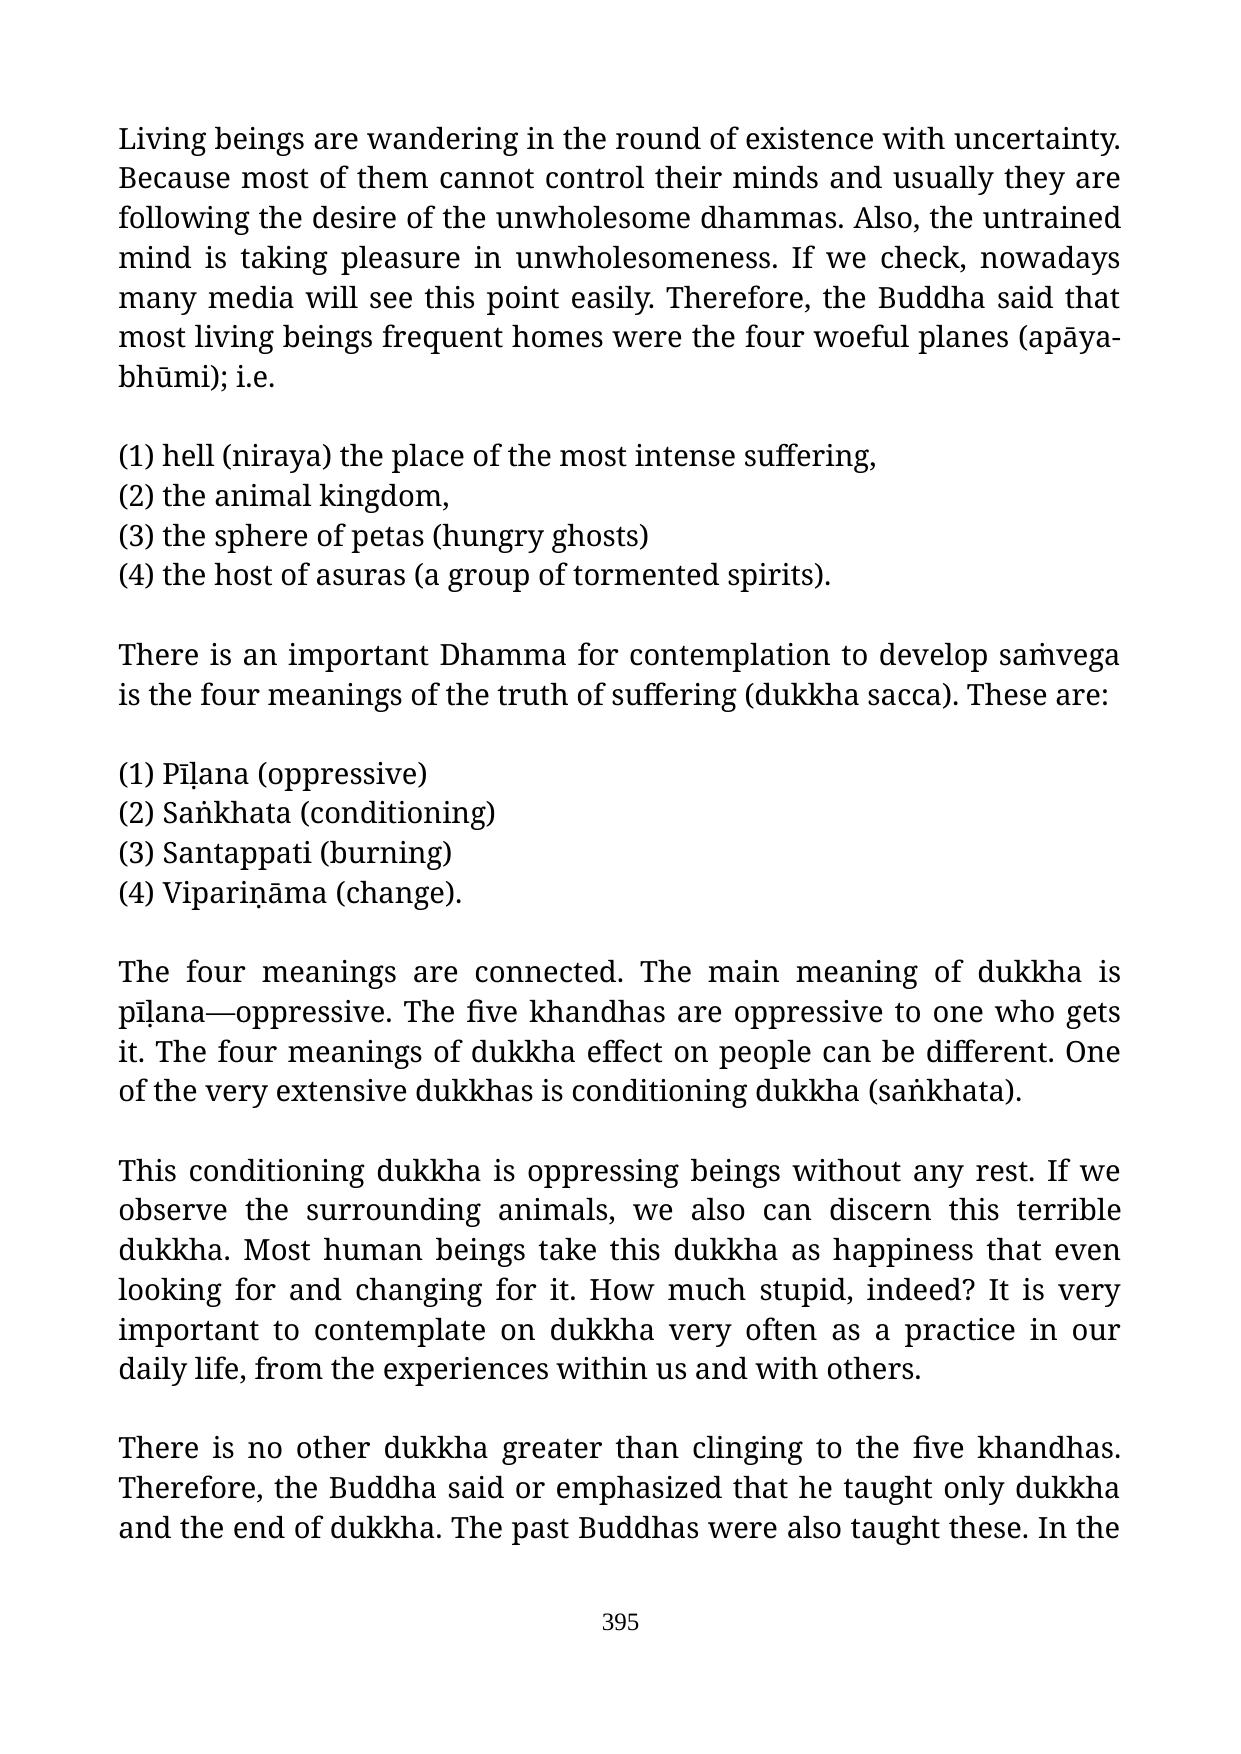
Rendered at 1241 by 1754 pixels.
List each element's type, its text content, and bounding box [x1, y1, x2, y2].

text Living beings are wandering in the round of existence with uncertainty. Because most of them cannot control their minds and usually they are following the desire of the unwholesome dhammas. Also, the untrained mind is taking pleasure in unwholesomeness. If we check, nowadays many media will see this point easily. Therefore, the Buddha said that most living beings frequent homes were the four woeful planes (apāya‐bhūmi); i.e. (1) hell (niraya) the place of the most intense suffering, (2) the animal kingdom, (3) the sphere of petas (hungry ghosts) (4) the host of asuras (a group of tormented spirits). There is an important Dhamma for contemplation to develop saṁvega is the four meanings of the truth of suffering (dukkha sacca). These are: (1) Pīḷana (oppressive) (2) Saṅkhata (conditioning) (3) Santappati (burning) (4) Vipariṇāma (change). The four meanings are connected. The main meaning of dukkha is pīḷana—oppressive. The five khandhas are oppressive to one who gets it. The four meanings of dukkha effect on people can be different. One of the very extensive dukkhas is conditioning dukkha (saṅkhata). This conditioning dukkha is oppressing beings without any rest. If we observe the surrounding animals, we also can discern this terrible dukkha. Most human beings take this dukkha as happiness that even looking for and changing for it. How much stupid, indeed? It is very important to contemplate on dukkha very often as a practice in our daily life, from the experiences within us and with others. There is no other dukkha greater than clinging to the five khandhas. Therefore, the Buddha said or emphasized that he taught only dukkha and the end of dukkha. The past Buddhas were also taught these. In the [118, 118, 1122, 1547]
